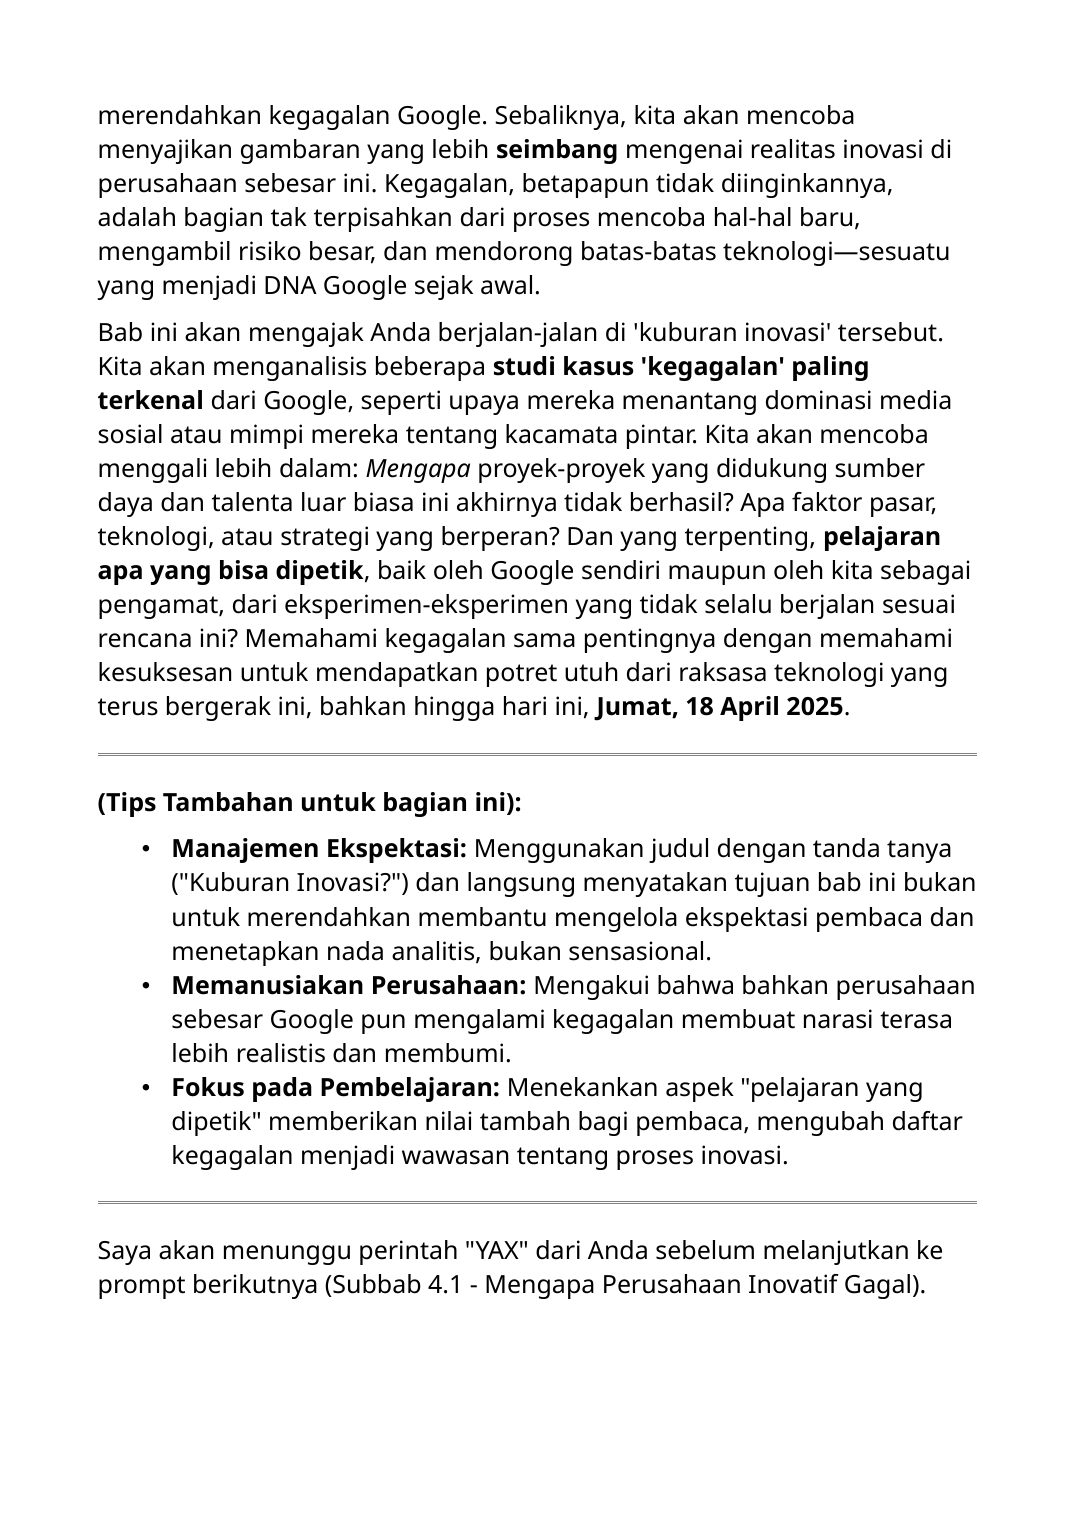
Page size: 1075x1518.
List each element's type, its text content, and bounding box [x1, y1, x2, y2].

text Bab ini akan mengajak Anda berjalan-jalan di 'kuburan inovasi' tersebut. Kita akan menganalisis beberapa studi kasus 'kegagalan' paling terkenal dari Google, seperti upaya mereka menantang dominasi media sosial atau mimpi mereka tentang kacamata pintar. Kita akan mencoba menggali lebih dalam: Mengapa proyek-proyek yang didukung sumber daya dan talenta luar biasa ini akhirnya tidak berhasil? Apa faktor pasar, teknologi, atau strategi yang berperan? Dan yang terpenting, pelajaran apa yang bisa dipetik, baik oleh Google sendiri maupun oleh kita sebagai pengamat, dari eksperimen-eksperimen yang tidak selalu berjalan sesuai rencana ini? Memahami kegagalan sama pentingnya dengan memahami kesuksesan untuk mendapatkan potret utuh dari raksasa teknologi yang terus bergerak ini, bahkan hingga hari ini, Jumat, 18 April 2025. [97, 314, 977, 723]
list Fokus pada Pembelajaran: Menekankan aspek "pelajaran yang dipetik" memberikan nilai tambah bagi pembaca, mengubah daftar kegagalan menjadi wawasan tentang proses inovasi. [142, 1069, 977, 1172]
list Manajemen Ekspektasi: Menggunakan judul dengan tanda tanya ("Kuburan Inovasi?") dan langsung menyatakan tujuan bab ini bukan untuk merendahkan membantu mengelola ekspektasi pembaca dan menetapkan nada analitis, bukan sensasional. [142, 831, 977, 967]
text (Tips Tambahan untuk bagian ini): [97, 784, 977, 818]
text Saya akan menunggu perintah "YAX" dari Anda sebelum melanjutkan ke prompt berikutnya (Subbab 4.1 - Mengapa Perusahaan Inovatif Gagal). [97, 1233, 977, 1301]
text merendahkan kegagalan Google. Sebaliknya, kita akan mencoba menyajikan gambaran yang lebih seimbang mengenai realitas inovasi di perusahaan sebesar ini. Kegagalan, betapapun tidak diinginkannya, adalah bagian tak terpisahkan dari proses mencoba hal-hal baru, mengambil risiko besar, dan mendorong batas-batas teknologi—sesuatu yang menjadi DNA Google sejak awal. [97, 97, 977, 302]
list Memanusiakan Perusahaan: Mengakui bahwa bahkan perusahaan sebesar Google pun mengalami kegagalan membuat narasi terasa lebih realistis dan membumi. [142, 967, 977, 1069]
